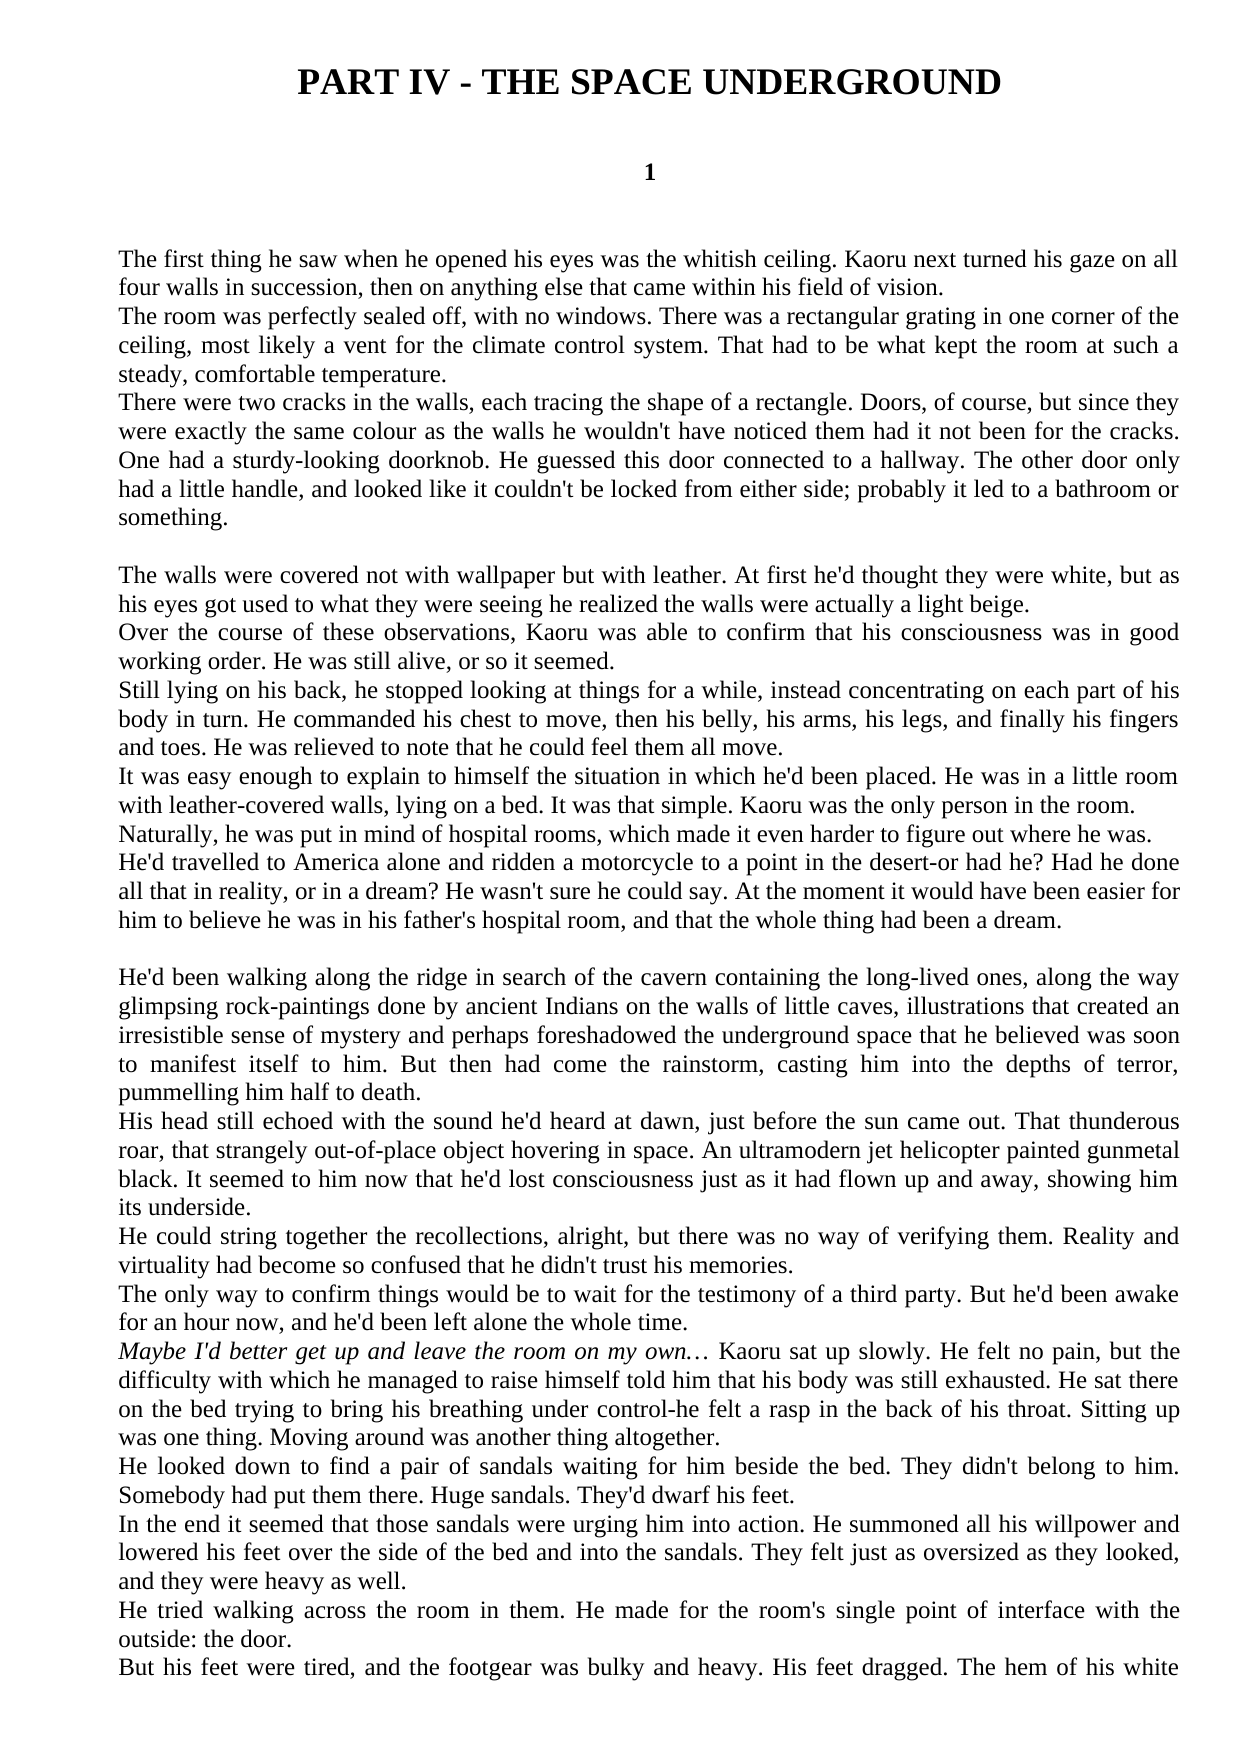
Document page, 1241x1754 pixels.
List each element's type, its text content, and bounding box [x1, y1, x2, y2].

text But his feet were tired, and the footgear was bulky and heavy. His feet dragged. The hem of his white [118, 1652, 1181, 1681]
text The room was perfectly sealed off, with no windows. There was a rectangular grating in one corner of the ceiling, most likely a vent for the climate control system. That had to be what kept the room at such a steady, comfortable temperature. [118, 301, 1181, 387]
text It was easy enough to explain to himself the situation in which he'd been placed. He was in a little room with leather-covered walls, lying on a bed. It was that simple. Kaoru was the only person in the room. [118, 761, 1181, 819]
text Still lying on his back, he stopped looking at things for a while, instead concentrating on each part of his body in turn. He commanded his chest to move, then his belly, his arms, his legs, and finally his fingers and toes. He was relieved to note that he could feel them all move. [118, 675, 1181, 761]
subtitle 1 [118, 157, 1181, 185]
subtitle PART IV - THE SPACE UNDERGROUND [118, 59, 1181, 102]
text There were two cracks in the walls, each tracing the shape of a rectangle. Doors, of course, but since they were exactly the same colour as the walls he wouldn't have noticed them had it not been for the cracks. One had a sturdy-looking doorknob. He guessed this door connected to a hallway. The other door only had a little handle, and looked like it couldn't be locked from either side; probably it led to a bathroom or something. [118, 387, 1181, 531]
text The first thing he saw when he opened his eyes was the whitish ceiling. Kaoru next turned his gaze on all four walls in succession, then on anything else that came within his field of vision. [118, 244, 1181, 301]
text He could string together the recollections, alright, but there was no way of verifying them. Reality and virtuality had become so confused that he didn't trust his memories. [118, 1221, 1181, 1279]
text The walls were covered not with wallpaper but with leather. At first he'd thought they were white, but as his eyes got used to what they were seeing he realized the walls were actually a light beige. [118, 560, 1181, 617]
text Maybe I'd better get up and leave the room on my own… Kaoru sat up slowly. He felt no pain, but the difficulty with which he managed to raise himself told him that his body was still exhausted. He sat there on the bed trying to bring his breathing under control-he felt a rasp in the back of his throat. Sitting up was one thing. Moving around was another thing altogether. [118, 1336, 1181, 1451]
text Over the course of these observations, Kaoru was able to confirm that his consciousness was in good working order. He was still alive, or so it seemed. [118, 617, 1181, 675]
text He'd been walking along the ridge in search of the cavern containing the long-lived ones, along the way glimpsing rock-paintings done by ancient Indians on the walls of little caves, illustrations that created an irresistible sense of mystery and perhaps foreshadowed the underground space that he believed was soon to manifest itself to him. But then had come the rainstorm, casting him into the depths of terror, pummelling him half to death. [118, 962, 1181, 1106]
text He looked down to find a pair of sandals waiting for him beside the bed. They didn't belong to him. Somebody had put them there. Huge sandals. They'd dwarf his feet. [118, 1451, 1181, 1509]
text He tried walking across the room in them. He made for the room's single point of interface with the outside: the door. [118, 1595, 1181, 1652]
text The only way to confirm things would be to wait for the testimony of a third party. But he'd been awake for an hour now, and he'd been left alone the whole time. [118, 1279, 1181, 1336]
text He'd travelled to America alone and ridden a motorcycle to a point in the desert-or had he? Had he done all that in reality, or in a dream? He wasn't sure he could say. At the moment it would have been easier for him to believe he was in his father's hospital room, and that the whole thing had been a dream. [118, 847, 1181, 934]
text Naturally, he was put in mind of hospital rooms, which made it even harder to figure out where he was. [118, 819, 1181, 847]
text His head still echoed with the sound he'd heard at dawn, just before the sun came out. That thunderous roar, that strangely out-of-place object hovering in space. An ultramodern jet helicopter painted gunmetal black. It seemed to him now that he'd lost consciousness just as it had flown up and away, showing him its underside. [118, 1106, 1181, 1221]
text In the end it seemed that those sandals were urging him into action. He summoned all his willpower and lowered his feet over the side of the bed and into the sandals. They felt just as oversized as they looked, and they were heavy as well. [118, 1509, 1181, 1595]
